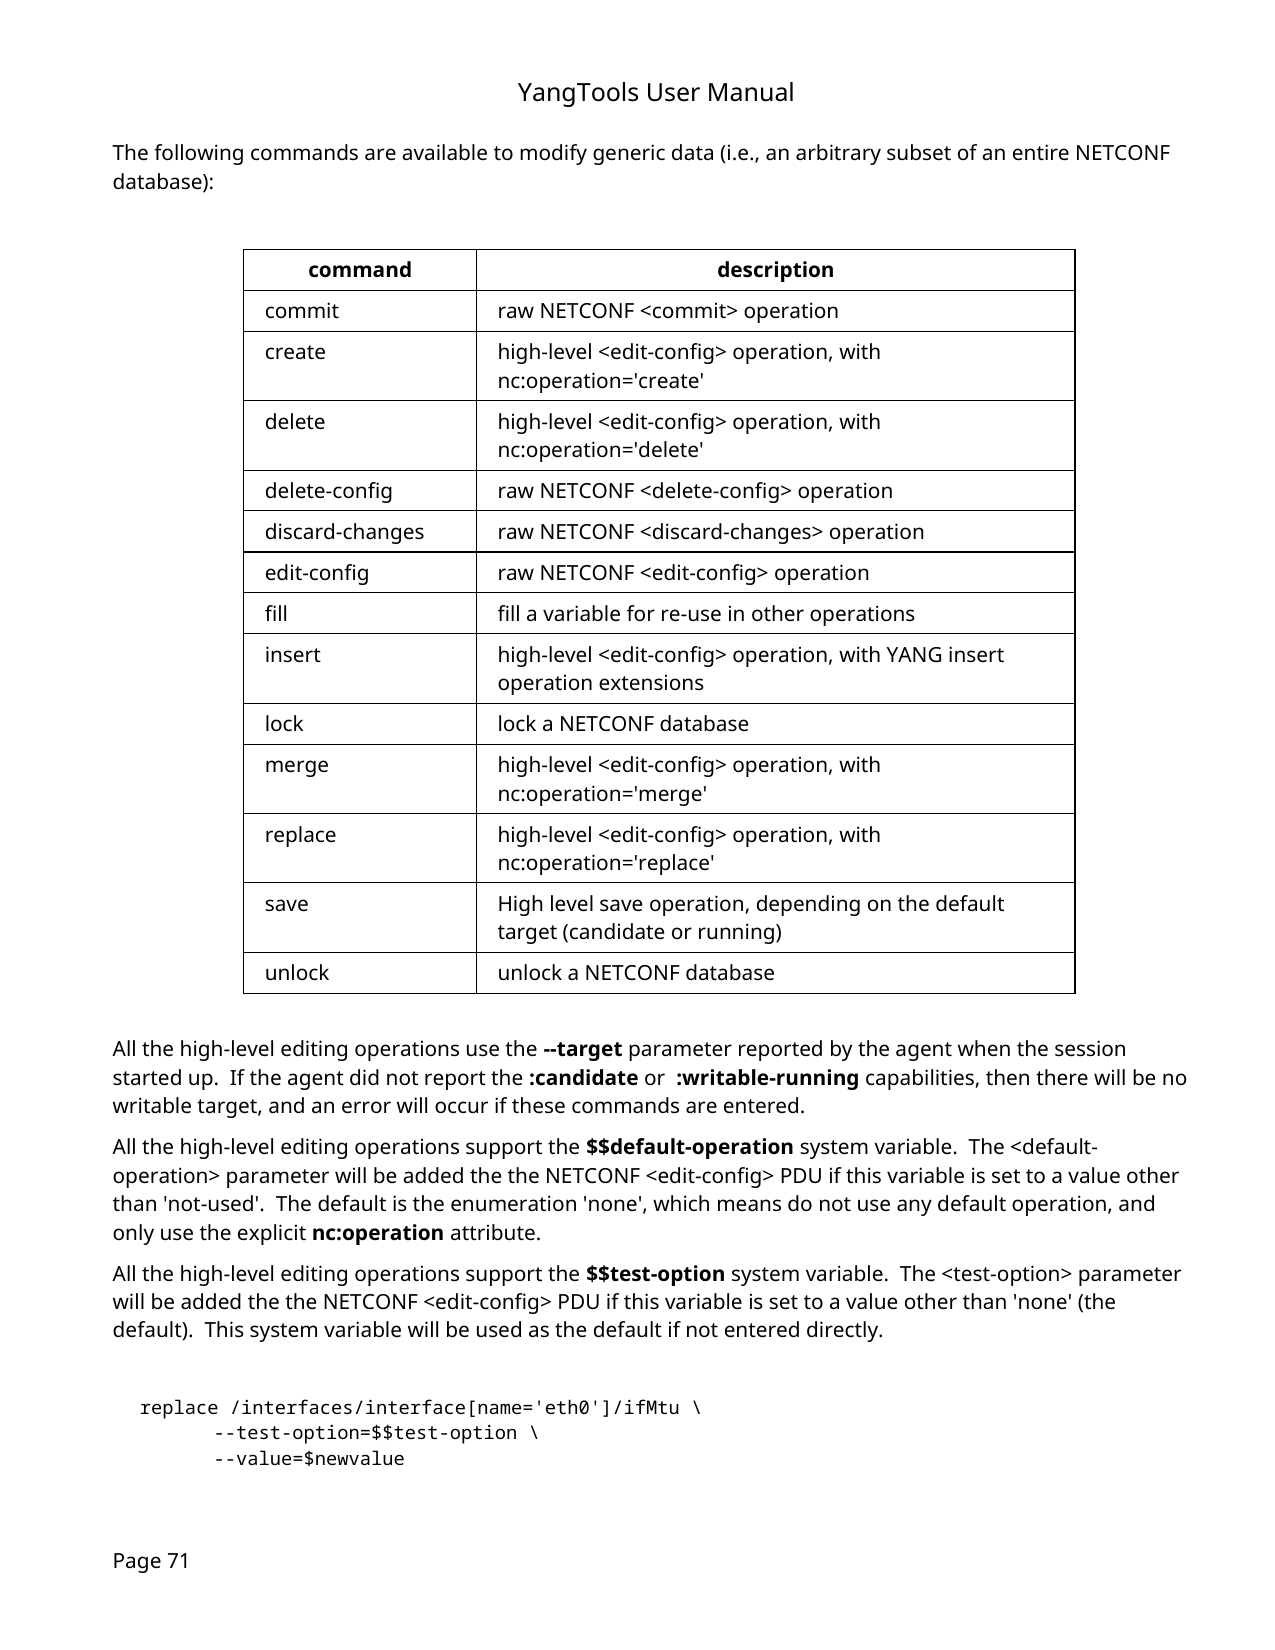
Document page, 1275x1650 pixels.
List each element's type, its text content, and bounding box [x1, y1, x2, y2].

table_cell replace [244, 814, 476, 882]
table_cell unlock [244, 953, 476, 993]
table_cell lock a NETCONF database [477, 704, 1074, 743]
table_cell raw NETCONF <commit> operation [477, 291, 1074, 331]
table_cell high-level <edit-config> operation, with nc:operation='merge' [477, 745, 1074, 813]
table_cell high-level <edit-config> operation, with nc:operation='replace' [477, 814, 1074, 882]
text replace /interfaces/interface[name='eth0']/ifMtu \ --test-option=$$test-option \ --value=$newvalue [139, 1394, 1200, 1471]
table_cell edit-config [244, 553, 476, 592]
table_cell delete-config [244, 471, 476, 510]
table_header command [244, 250, 476, 290]
text The following commands are available to modify generic data (i.e., an arbitrary subset of an entire NETCONF database): [112, 138, 1200, 195]
table_cell commit [244, 291, 476, 331]
text All the high-level editing operations support the $$default-operation system variable. The <default-operation> parameter will be added the the NETCONF <edit-config> PDU if this variable is set to a value other than 'not-used'. The default is the enumeration 'none', which means do not use any default operation, and only use the explicit nc:operation attribute. [112, 1132, 1200, 1246]
text All the high-level editing operations use the --target parameter reported by the agent when the session started up. If the agent did not report the :candidate or :writable-running capabilities, then there will be no writable target, and an error will occur if these commands are entered. [112, 1034, 1200, 1120]
table_cell high-level <edit-config> operation, with nc:operation='create' [477, 332, 1074, 400]
table_cell high-level <edit-config> operation, with YANG insert operation extensions [477, 634, 1074, 703]
table_cell high-level <edit-config> operation, with nc:operation='delete' [477, 401, 1074, 469]
table_cell raw NETCONF <edit-config> operation [477, 553, 1074, 592]
text All the high-level editing operations support the $$test-option system variable. The <test-option> parameter will be added the the NETCONF <edit-config> PDU if this variable is set to a value other than 'none' (the default). This system variable will be used as the default if not entered directly. [112, 1259, 1200, 1344]
table_cell create [244, 332, 476, 400]
table_cell fill [244, 593, 476, 633]
table_cell High level save operation, depending on the default target (candidate or running) [477, 883, 1074, 952]
table_cell merge [244, 745, 476, 813]
table_cell raw NETCONF <discard-changes> operation [477, 511, 1074, 551]
table_cell insert [244, 634, 476, 703]
table_cell discard-changes [244, 511, 476, 551]
table_cell save [244, 883, 476, 952]
table_cell unlock a NETCONF database [477, 953, 1074, 993]
table_cell delete [244, 401, 476, 469]
table_cell raw NETCONF <delete-config> operation [477, 471, 1074, 510]
table_cell lock [244, 704, 476, 743]
table_header description [477, 250, 1074, 290]
table_cell fill a variable for re-use in other operations [477, 593, 1074, 633]
